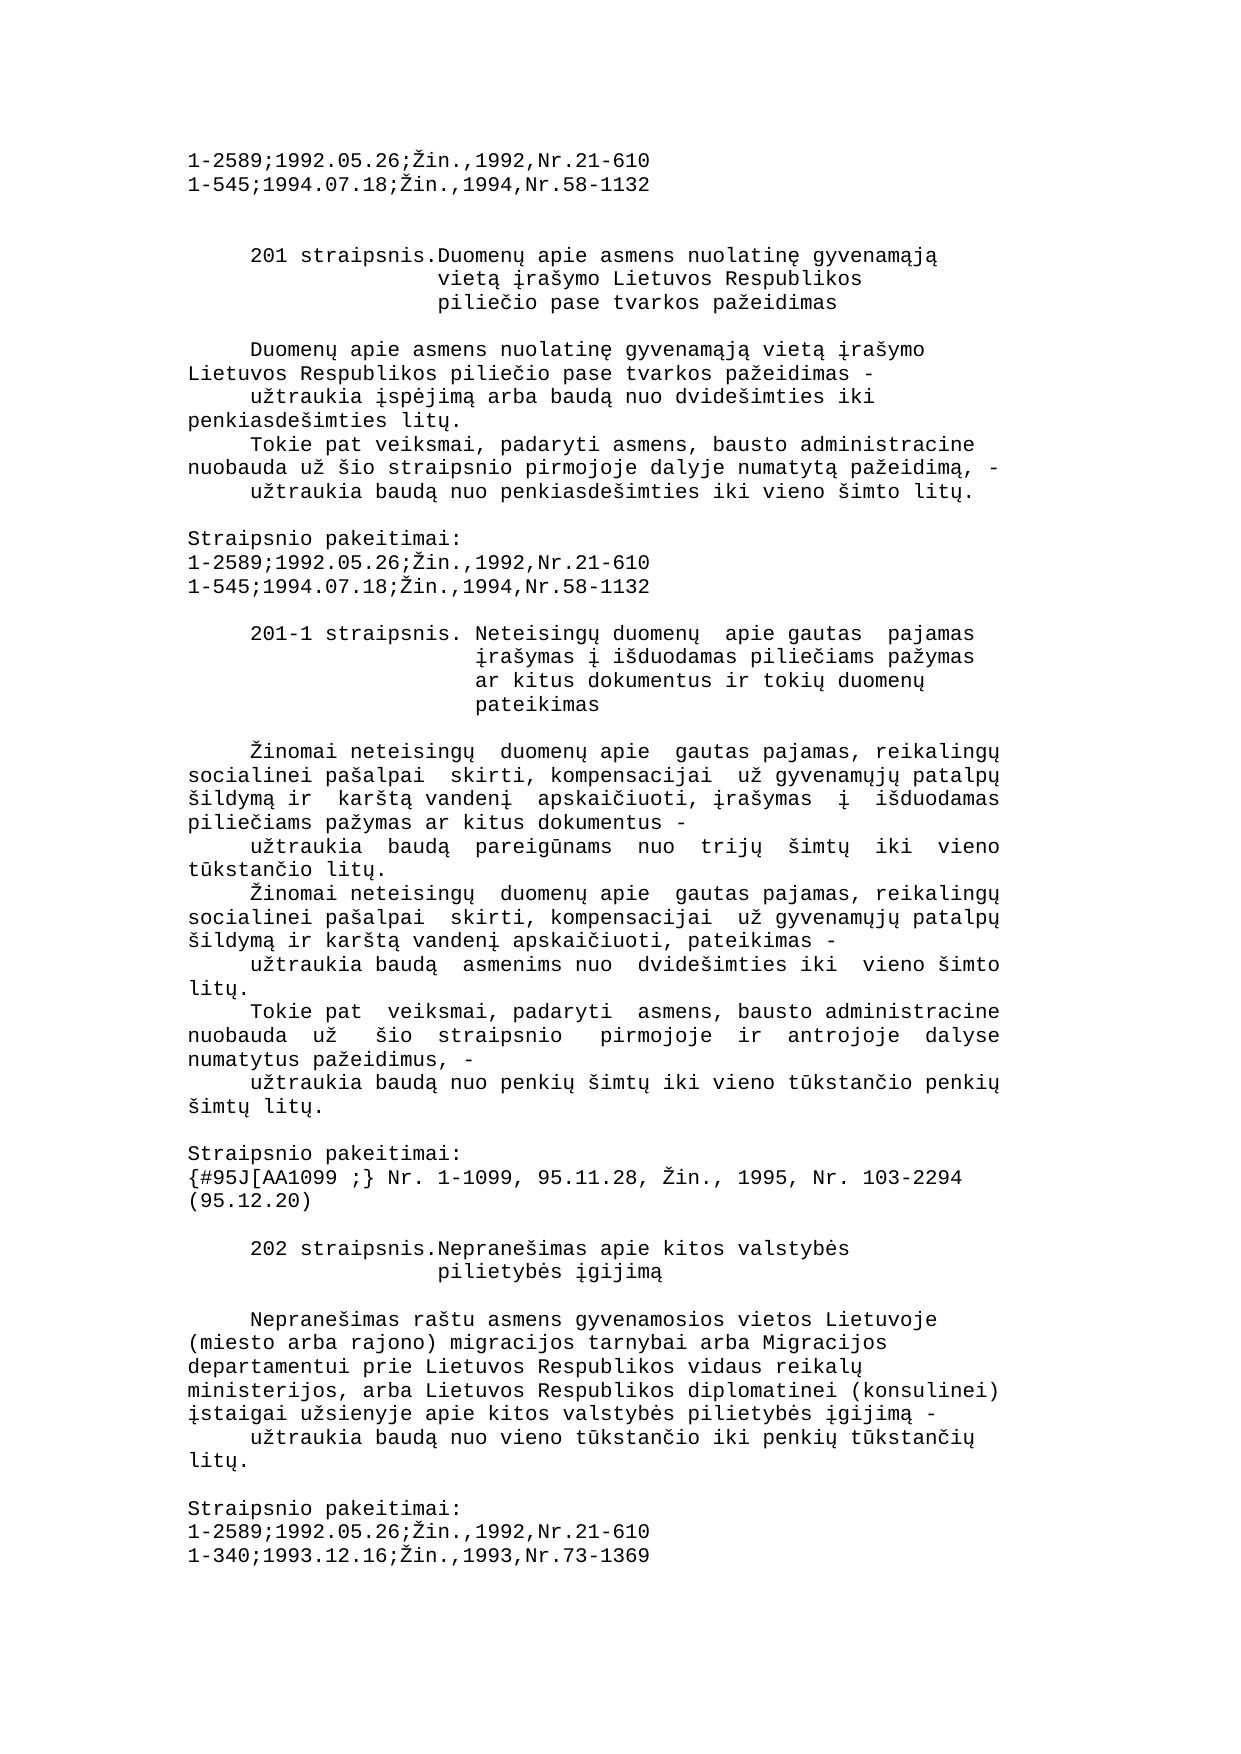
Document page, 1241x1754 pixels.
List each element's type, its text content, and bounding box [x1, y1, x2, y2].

text 1-2589;1992.05.26;Žin.,1992,Nr.21-610 [187, 1521, 1053, 1545]
text Nepranešimas raštu asmens gyvenamosios vietos Lietuvoje [187, 1309, 1053, 1332]
text Tokie pat veiksmai, padaryti asmens, bausto administracine [187, 434, 1053, 457]
text litų. [187, 1451, 1053, 1474]
text Straipsnio pakeitimai: [187, 1498, 1053, 1521]
text ministerijos, arba Lietuvos Respublikos diplomatinei (konsulinei) [187, 1379, 1053, 1403]
text Lietuvos Respublikos piliečio pase tvarkos pažeidimas - [187, 363, 1053, 386]
text užtraukia baudą nuo penkių šimtų iki vieno tūkstančio penkių [187, 1072, 1053, 1096]
text tūkstančio litų. [187, 859, 1053, 883]
text nuobauda už šio straipsnio pirmojoje ir antrojoje dalyse [187, 1025, 1053, 1048]
text įrašymas į išduodamas piliečiams pažymas [187, 647, 1053, 670]
text (miesto arba rajono) migracijos tarnybai arba Migracijos [187, 1332, 1053, 1356]
text šildymą ir karštą vandenį apskaičiuoti, pateikimas - [187, 930, 1053, 954]
text 201 straipsnis.Duomenų apie asmens nuolatinę gyvenamąją [187, 244, 1053, 268]
text 202 straipsnis.Nepranešimas apie kitos valstybės [187, 1238, 1053, 1261]
text 1-340;1993.12.16;Žin.,1993,Nr.73-1369 [187, 1545, 1053, 1569]
text socialinei pašalpai skirti, kompensacijai už gyvenamųjų patalpų [187, 765, 1053, 788]
text piliečiams pažymas ar kitus dokumentus - [187, 812, 1053, 836]
text penkiasdešimties litų. [187, 410, 1053, 434]
text šimtų litų. [187, 1096, 1053, 1119]
text įstaigai užsienyje apie kitos valstybės pilietybės įgijimą - [187, 1403, 1053, 1427]
text Tokie pat veiksmai, padaryti asmens, bausto administracine [187, 1001, 1053, 1025]
text 1-2589;1992.05.26;Žin.,1992,Nr.21-610 [187, 150, 1053, 174]
text Žinomai neteisingų duomenų apie gautas pajamas, reikalingų [187, 741, 1053, 765]
text 201-1 straipsnis. Neteisingų duomenų apie gautas pajamas [187, 623, 1053, 647]
text užtraukia baudą asmenims nuo dvidešimties iki vieno šimto [187, 954, 1053, 978]
text numatytus pažeidimus, - [187, 1048, 1053, 1072]
text 1-545;1994.07.18;Žin.,1994,Nr.58-1132 [187, 576, 1053, 599]
text užtraukia baudą nuo penkiasdešimties iki vieno šimto litų. [187, 481, 1053, 505]
text pateikimas [187, 694, 1053, 717]
text užtraukia baudą pareigūnams nuo trijų šimtų iki vieno [187, 836, 1053, 859]
text šildymą ir karštą vandenį apskaičiuoti, įrašymas į išduodamas [187, 788, 1053, 812]
text departamentui prie Lietuvos Respublikos vidaus reikalų [187, 1356, 1053, 1379]
text socialinei pašalpai skirti, kompensacijai už gyvenamųjų patalpų [187, 907, 1053, 930]
text Žinomai neteisingų duomenų apie gautas pajamas, reikalingų [187, 883, 1053, 907]
text Straipsnio pakeitimai: [187, 1143, 1053, 1167]
text 1-2589;1992.05.26;Žin.,1992,Nr.21-610 [187, 552, 1053, 576]
text litų. [187, 978, 1053, 1001]
text Straipsnio pakeitimai: [187, 528, 1053, 552]
text užtraukia baudą nuo vieno tūkstančio iki penkių tūkstančių [187, 1427, 1053, 1451]
text užtraukia įspėjimą arba baudą nuo dvidešimties iki [187, 386, 1053, 410]
text nuobauda už šio straipsnio pirmojoje dalyje numatytą pažeidimą, - [187, 457, 1053, 481]
text {#95J[AA1099 ;} Nr. 1-1099, 95.11.28, Žin., 1995, Nr. 103-2294 (95.12.20) [187, 1167, 1053, 1214]
text pilietybės įgijimą [187, 1261, 1053, 1285]
text 1-545;1994.07.18;Žin.,1994,Nr.58-1132 [187, 174, 1053, 197]
text Duomenų apie asmens nuolatinę gyvenamąją vietą įrašymo [187, 339, 1053, 363]
text piliečio pase tvarkos pažeidimas [187, 292, 1053, 316]
text vietą įrašymo Lietuvos Respublikos [187, 268, 1053, 292]
text ar kitus dokumentus ir tokių duomenų [187, 670, 1053, 694]
